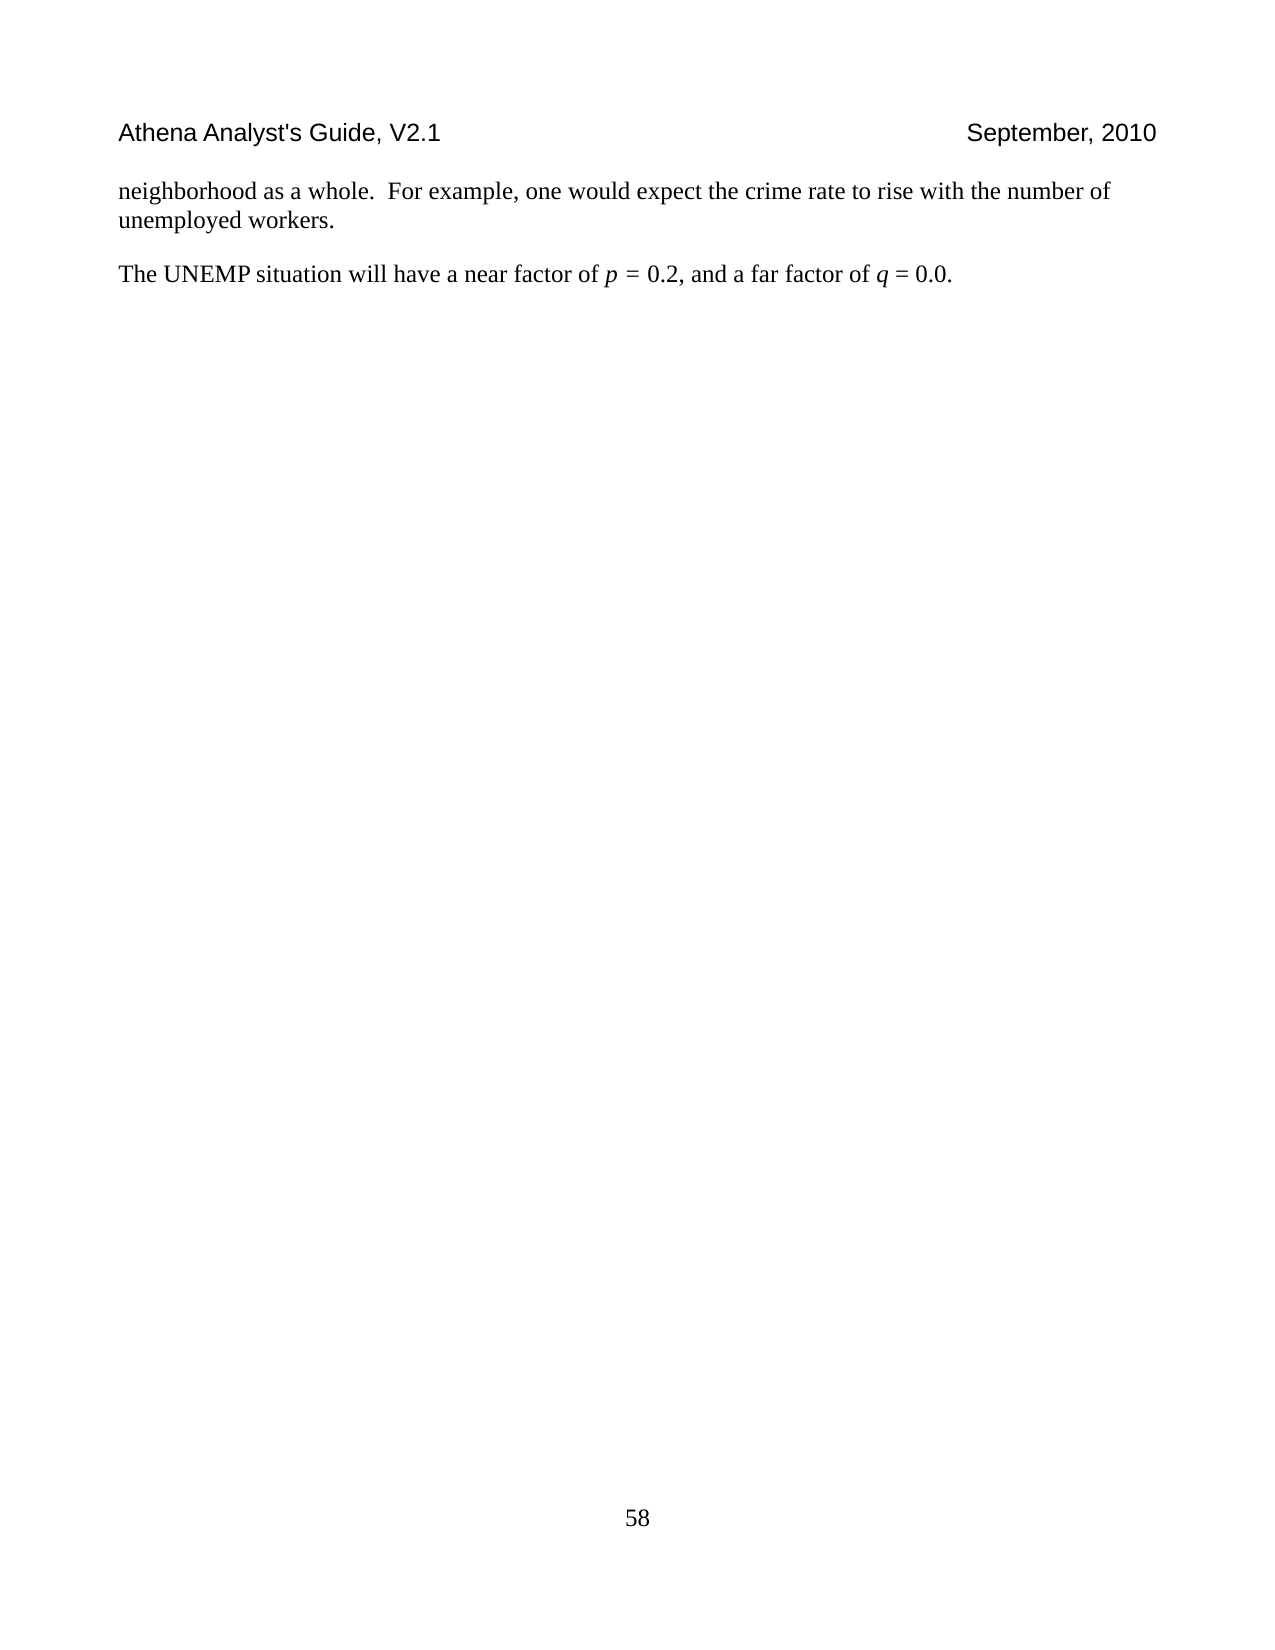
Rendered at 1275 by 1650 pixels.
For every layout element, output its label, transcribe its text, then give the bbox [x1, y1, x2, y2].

text neighborhood as a whole. For example, one would expect the crime rate to rise with the number of unemployed workers. [118, 176, 1157, 234]
text The UNEMP situation will have a near factor of p = 0.2, and a far factor of q = 0.0. [118, 259, 1157, 288]
